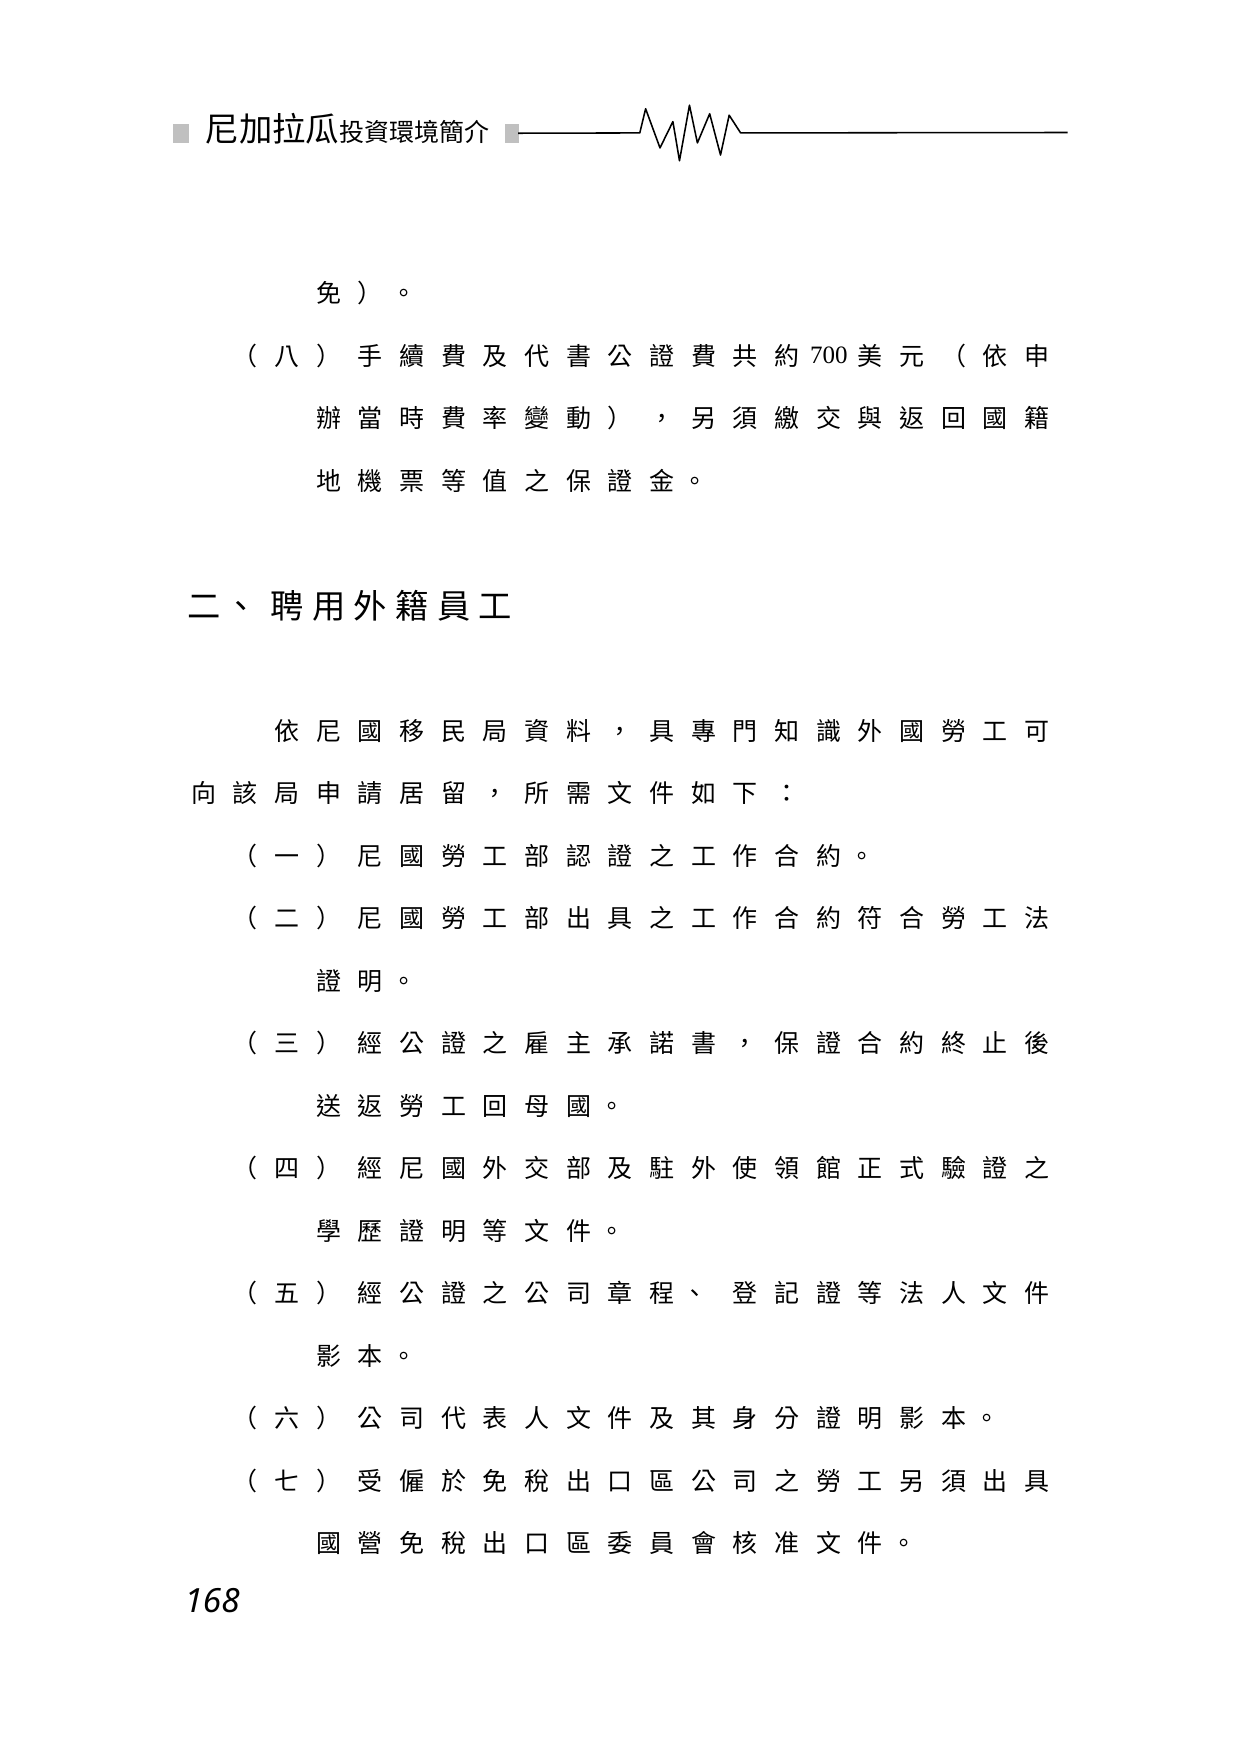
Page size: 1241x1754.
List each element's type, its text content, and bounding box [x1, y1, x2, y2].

text 二、聘用外籍員工 [183, 563, 1058, 625]
text （二）尼國勞工部出具之工作合約符合勞工法證明。 [207, 875, 1058, 1000]
text （七）受僱於免稅出口區公司之勞工另須出具國營免稅出口區委員會核准文件。 [207, 1438, 1058, 1563]
text 依尼國移民局資料，具專門知識外國勞工可向該局申請居留，所需文件如下： [183, 688, 1058, 813]
text （八）手續費及代書公證費共約700美元（依申辦當時費率變動），另須繳交與返回國籍地機票等值之保證金。 [207, 313, 1058, 500]
text （四）經尼國外交部及駐外使領館正式驗證之學歷證明等文件。 [207, 1125, 1058, 1250]
text 免）。 [207, 250, 1058, 313]
text （三）經公證之雇主承諾書，保證合約終止後送返勞工回母國。 [207, 1000, 1058, 1125]
text （五）經公證之公司章程、登記證等法人文件影本。 [207, 1250, 1058, 1375]
text （六）公司代表人文件及其身分證明影本。 [207, 1375, 1058, 1438]
text （一）尼國勞工部認證之工作合約。 [207, 813, 1058, 875]
